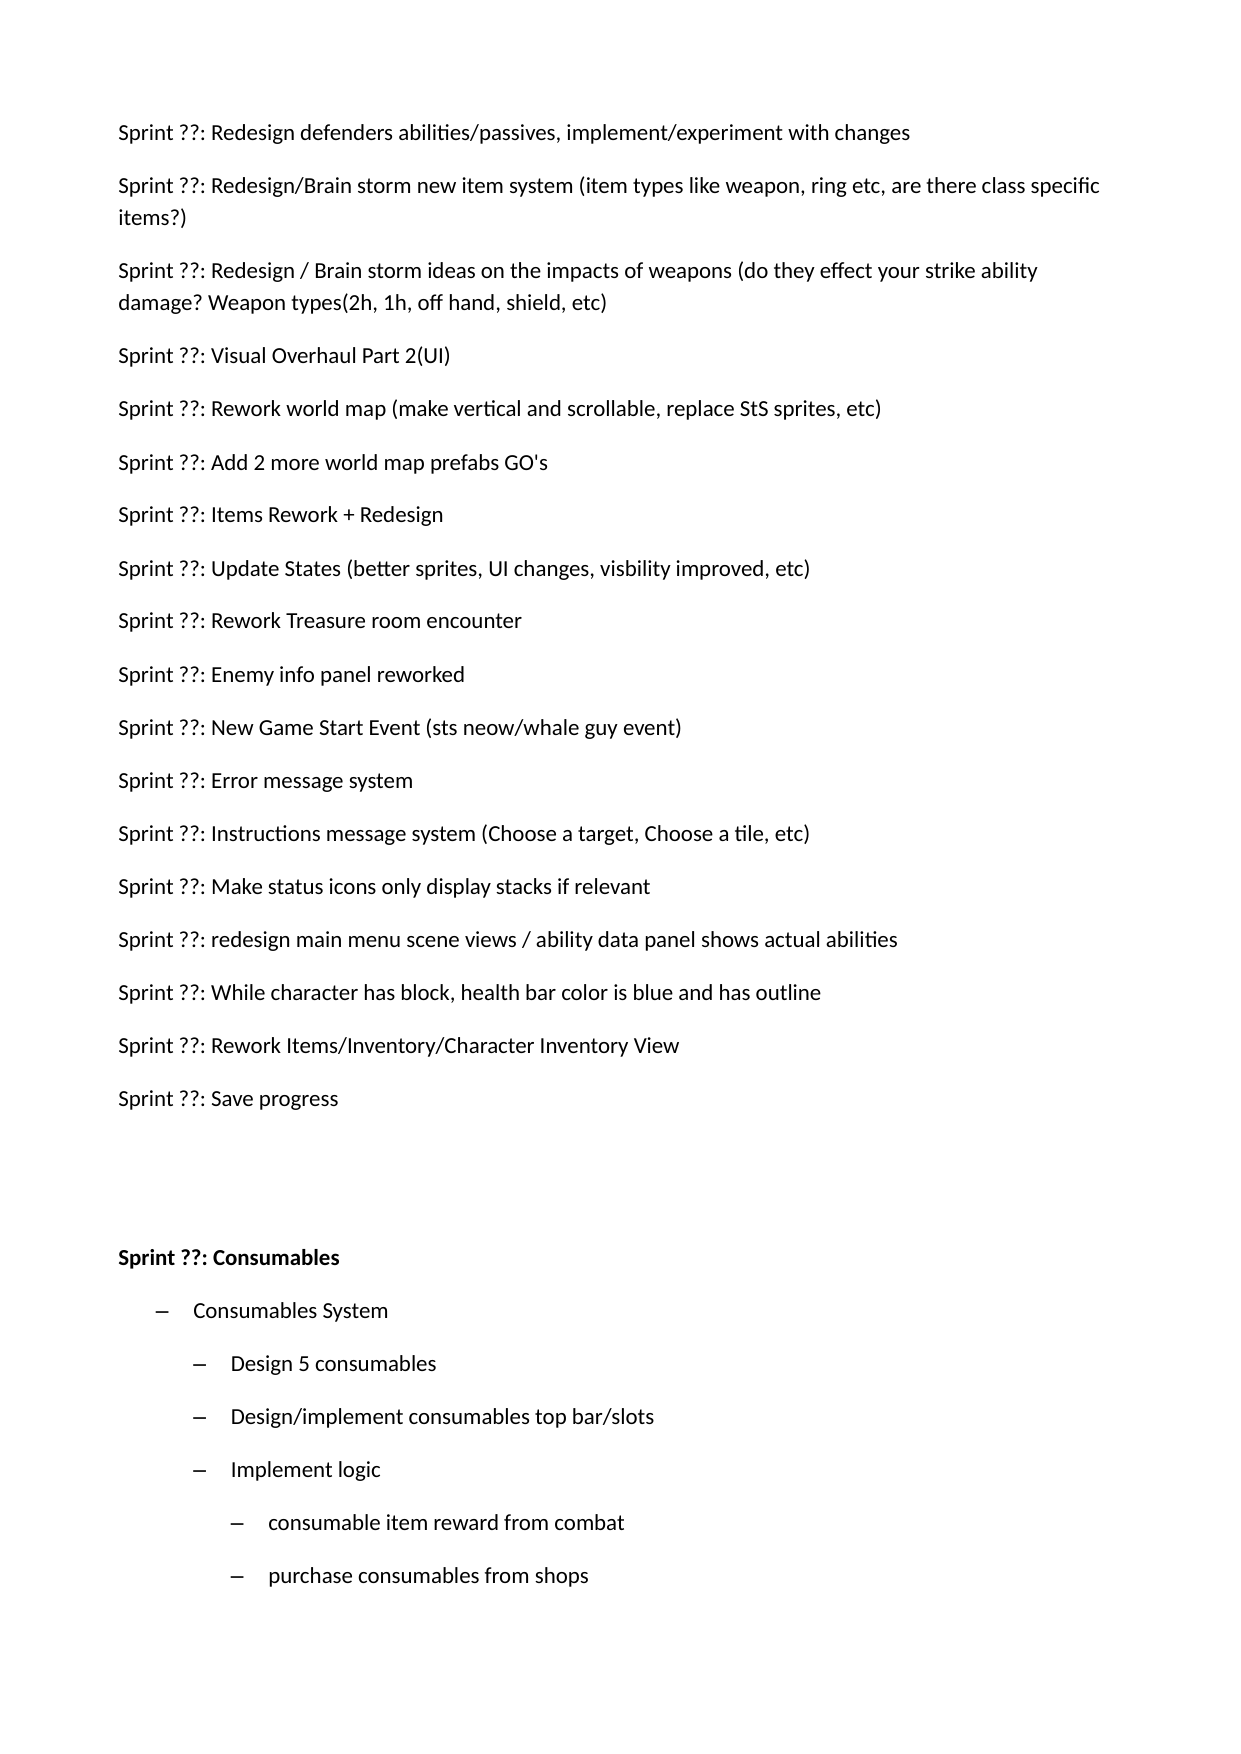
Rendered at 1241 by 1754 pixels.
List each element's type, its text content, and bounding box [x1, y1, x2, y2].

text Sprint ??: Redesign defenders abilities/passives, implement/experiment with changes [118, 118, 1122, 146]
text Sprint ??: Update States (better sprites, UI changes, visbility improved, etc) [118, 554, 1122, 582]
list purchase consumables from shops [231, 1561, 1122, 1589]
text Sprint ??: Error message system [118, 766, 1122, 794]
text Sprint ??: Rework Items/Inventory/Character Inventory View [118, 1031, 1122, 1059]
text Sprint ??: Make status icons only display stacks if relevant [118, 872, 1122, 900]
list consumable item reward from combat [231, 1508, 1122, 1536]
text Sprint ??: Enemy info panel reworked [118, 660, 1122, 688]
text Sprint ??: Rework world map (make vertical and scrollable, replace StS sprites, etc) [118, 394, 1122, 423]
text Sprint ??: Add 2 more world map prefabs GO's [118, 448, 1122, 476]
text Sprint ??: While character has block, health bar color is blue and has outline [118, 978, 1122, 1006]
list Consumables System [156, 1296, 1122, 1324]
list Design 5 consumables [193, 1349, 1122, 1377]
text Sprint ??: Instructions message system (Choose a target, Choose a tile, etc) [118, 819, 1122, 847]
text Sprint ??: Visual Overhaul Part 2(UI) [118, 342, 1122, 369]
text Sprint ??: New Game Start Event (sts neow/whale guy event) [118, 713, 1122, 741]
list Implement logic [193, 1455, 1122, 1483]
text Sprint ??: Rework Treasure room encounter [118, 607, 1122, 635]
text Sprint ??: redesign main menu scene views / ability data panel shows actual abilities [118, 925, 1122, 953]
list Design/implement consumables top bar/slots [193, 1402, 1122, 1430]
text Sprint ??: Redesign / Brain storm ideas on the impacts of weapons (do they effect your strike ability damage? Weapon types(2h, 1h, off hand, shield, etc) [118, 256, 1122, 317]
text Sprint ??: Consumables [118, 1243, 1122, 1271]
text Sprint ??: Items Rework + Redesign [118, 501, 1122, 529]
text Sprint ??: Save progress [118, 1084, 1122, 1112]
text Sprint ??: Redesign/Brain storm new item system (item types like weapon, ring etc, are there class specific items?) [118, 171, 1122, 231]
